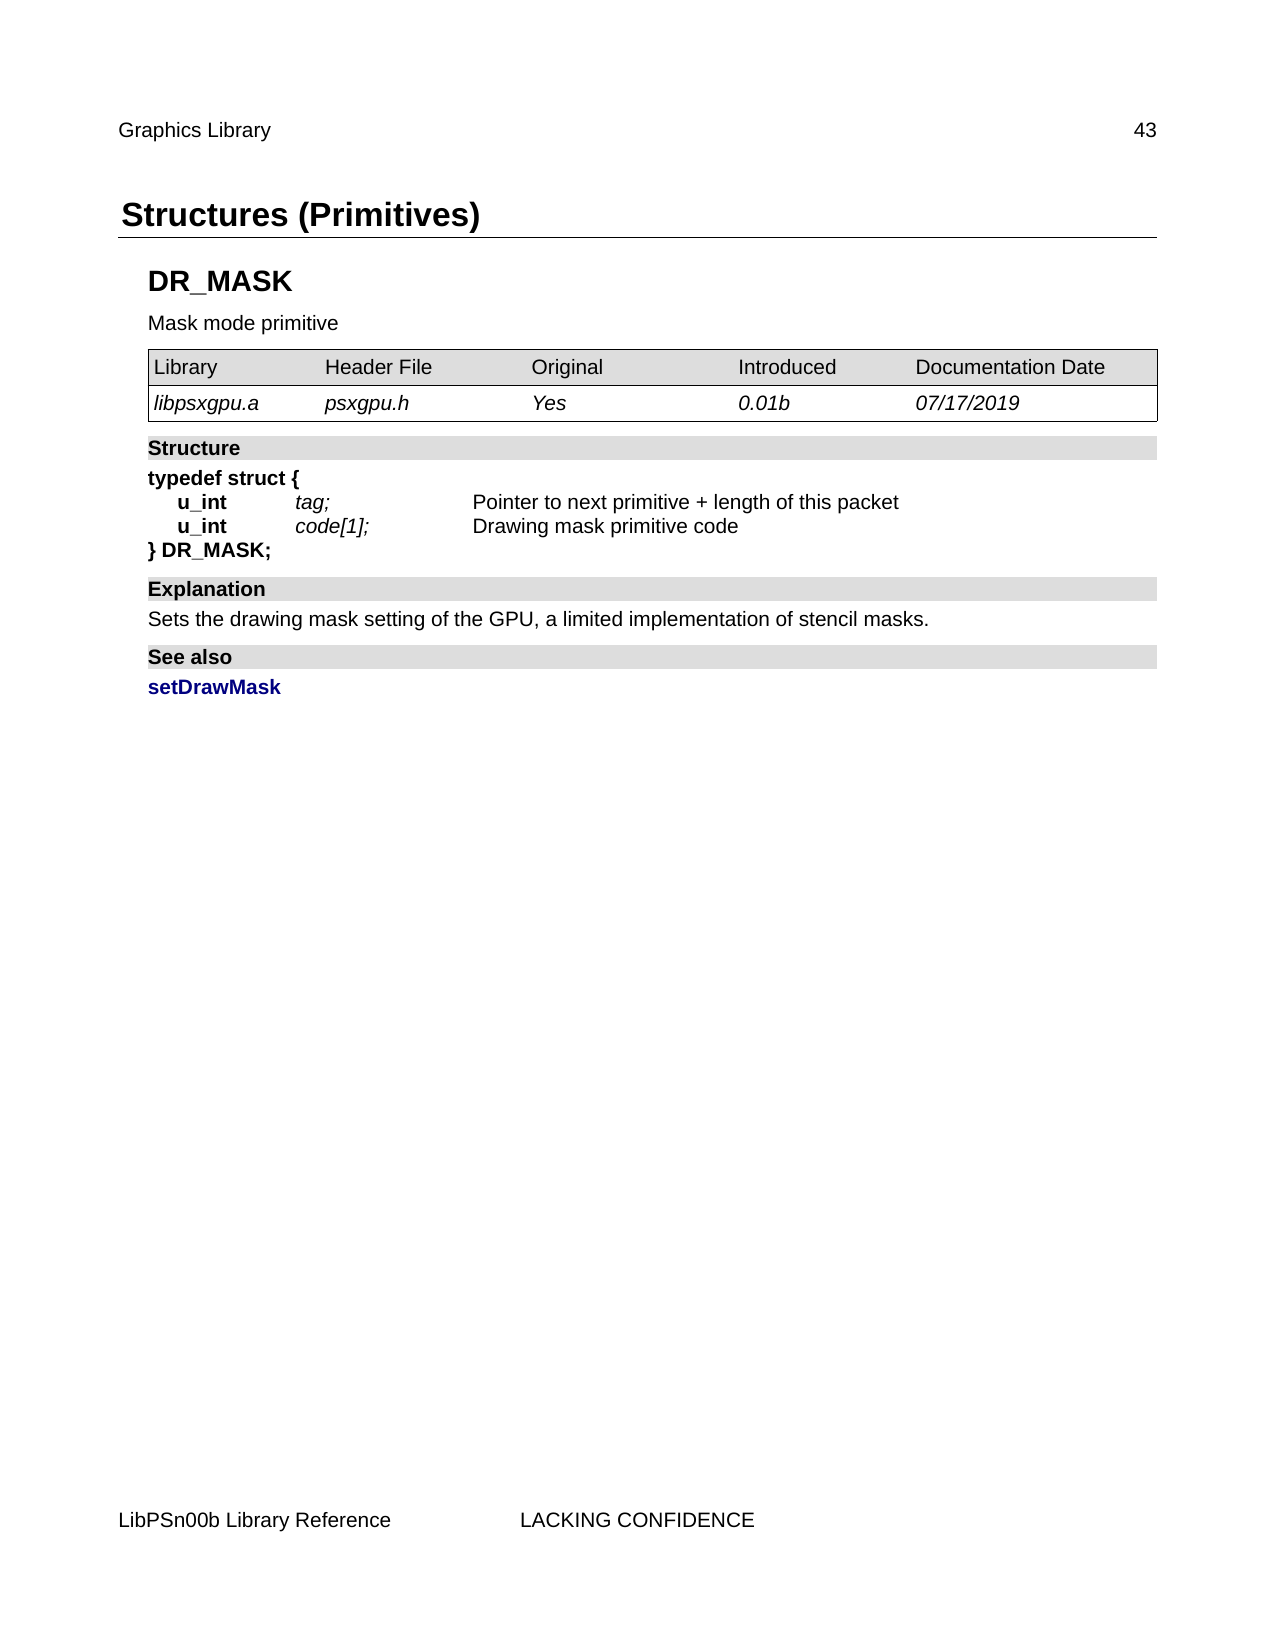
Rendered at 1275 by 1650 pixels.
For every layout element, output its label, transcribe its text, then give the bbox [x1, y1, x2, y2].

text Mask mode primitive [148, 310, 1157, 334]
text Sets the drawing mask setting of the GPU, a limited implementation of stencil masks. [148, 606, 1157, 630]
text } DR_MASK; [148, 538, 1157, 562]
text u_int code[1]; Drawing mask primitive code [148, 514, 1157, 538]
subtitle See also [148, 645, 1157, 669]
subtitle Explanation [148, 577, 1157, 601]
text libpsxgpu.a psxgpu.h Yes 0.01b 07/17/2019 [149, 386, 1157, 421]
subtitle DR_MASK [148, 264, 1157, 298]
text Library Header File Original Introduced Documentation Date [149, 350, 1157, 385]
subtitle Structures (Primitives) [118, 192, 1157, 237]
text setDrawMask [148, 675, 1157, 699]
text u_int tag; Pointer to next primitive + length of this packet [148, 490, 1157, 514]
subtitle Structure [148, 436, 1157, 460]
text typedef struct { [148, 466, 1157, 490]
